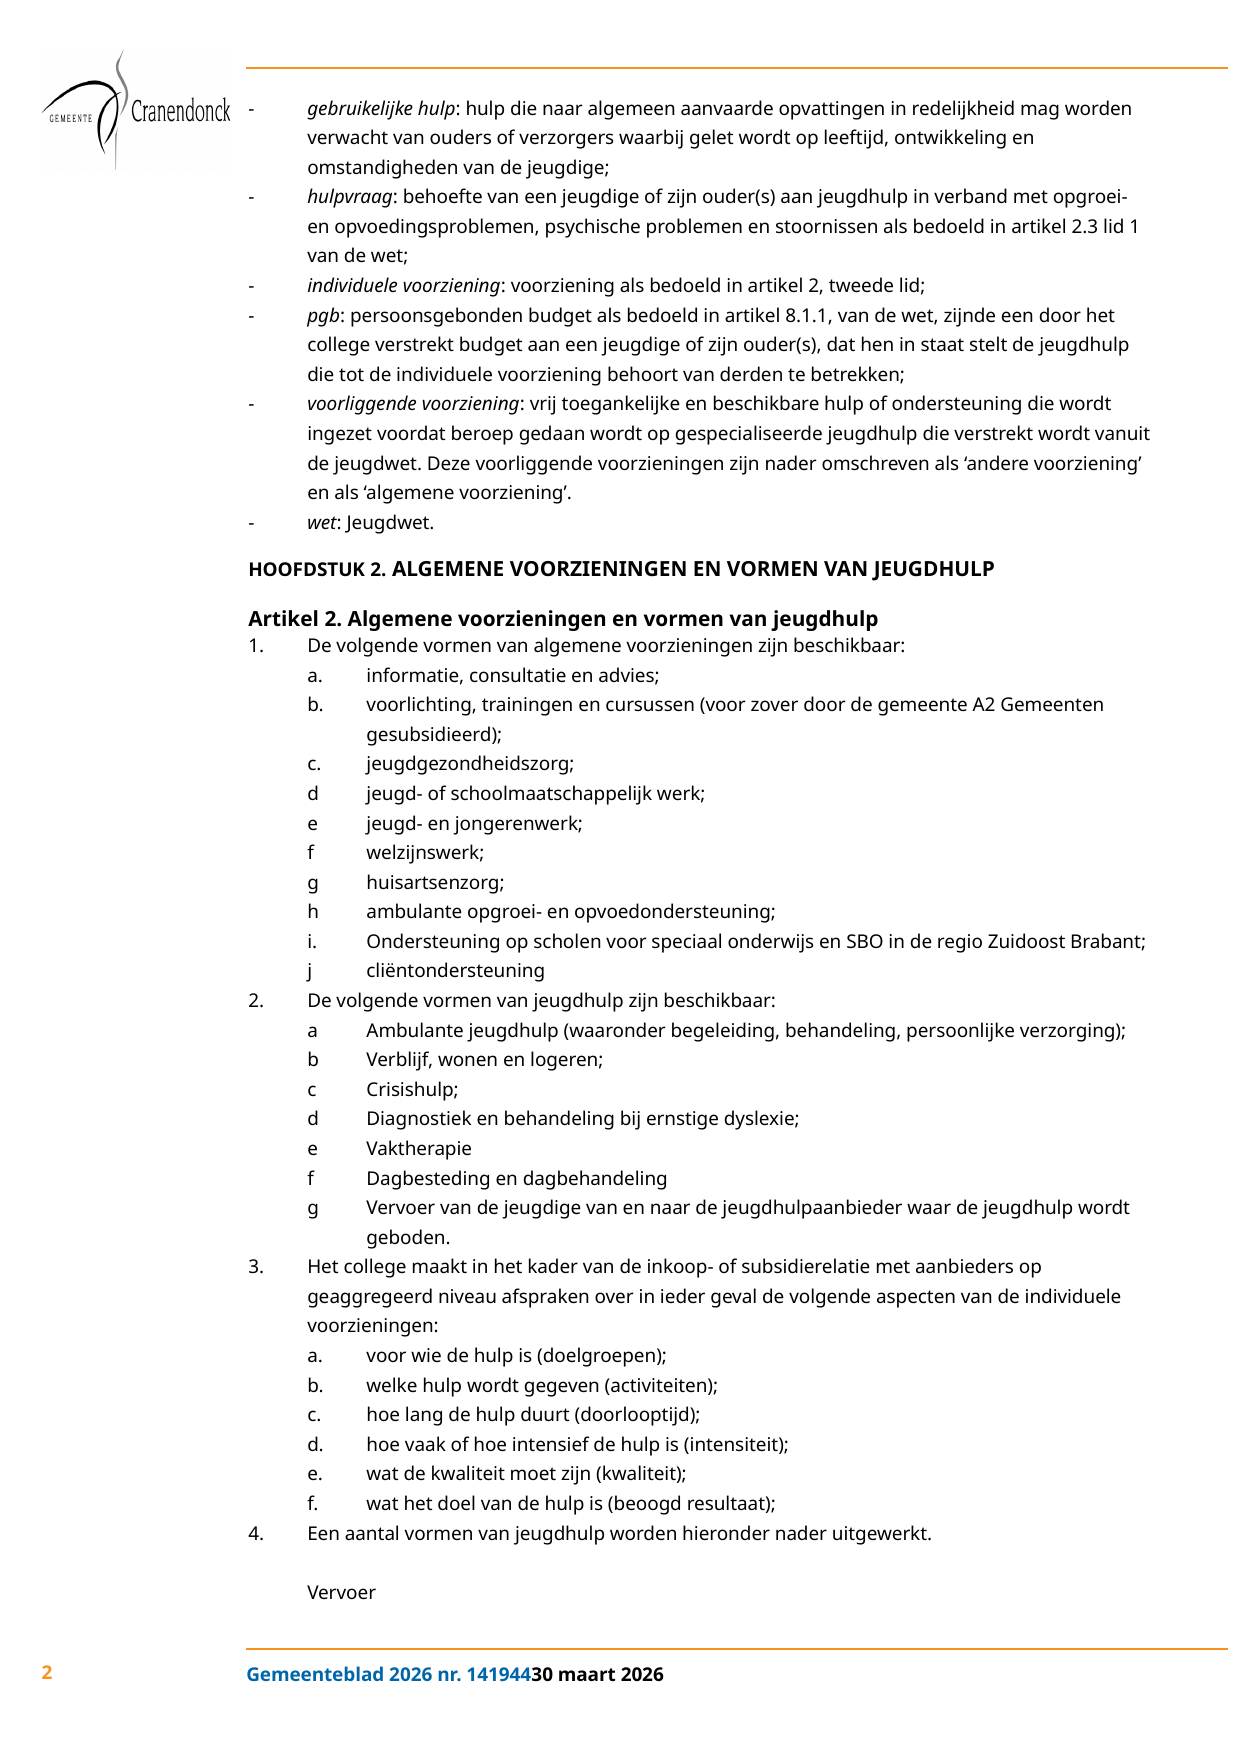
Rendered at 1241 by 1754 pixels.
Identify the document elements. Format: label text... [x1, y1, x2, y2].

list cliëntondersteuning [307, 958, 1152, 983]
list wet: Jeugdwet. [248, 509, 1152, 535]
list voorliggende voorziening: vrij toegankelijke en beschikbare hulp of ondersteuning die wordt ingezet voordat beroep gedaan wordt op gespecialiseerde jeugdhulp die verstrekt wordt vanuit de jeugdwet. Deze voorliggende voorzieningen zijn nader omschreven als ‘andere voorziening’ en als ‘algemene voorziening’. [248, 391, 1152, 505]
list Ambulante jeugdhulp (waaronder begeleiding, behandeling, persoonlijke verzorging); [307, 1017, 1152, 1043]
list hulpvraag: behoefte van een jeugdige of zijn ouder(s) aan jeugdhulp in verband met opgroei- en opvoedingsproblemen, psychische problemen en stoornissen als bedoeld in artikel 2.3 lid 1 van de wet; [248, 183, 1152, 268]
list voor wie de hulp is (doelgroepen); [307, 1342, 1152, 1368]
list Een aantal vormen van jeugdhulp worden hieronder nader uitgewerkt. [248, 1520, 1152, 1546]
list gebruikelijke hulp: hulp die naar algemeen aanvaarde opvattingen in redelijkheid mag worden verwacht van ouders of verzorgers waarbij gelet wordt op leeftijd, ontwikkeling en omstandigheden van de jeugdige; [248, 95, 1152, 180]
list wat de kwaliteit moet zijn (kwaliteit); [307, 1461, 1152, 1486]
list Vaktherapie [307, 1135, 1152, 1161]
list jeugd- of schoolmaatschappelijk werk; [307, 780, 1152, 806]
list pgb: persoonsgebonden budget als bedoeld in artikel 8.1.1, van de wet, zijnde een door het college verstrekt budget aan een jeugdige of zijn ouder(s), dat hen in staat stelt de jeugdhulp die tot de individuele voorziening behoort van derden te betrekken; [248, 302, 1152, 387]
list Vervoer [248, 1579, 1152, 1605]
list huisartsenzorg; [307, 869, 1152, 895]
list jeugd- en jongerenwerk; [307, 810, 1152, 836]
list hoe vaak of hoe intensief de hulp is (intensiteit); [307, 1431, 1152, 1457]
list Dagbesteding en dagbehandeling [307, 1165, 1152, 1191]
list individuele voorziening: voorziening als bedoeld in artikel 2, tweede lid; [248, 272, 1152, 298]
list De volgende vormen van jeugdhulp zijn beschikbaar: [248, 987, 1152, 1013]
list welke hulp wordt gegeven (activiteiten); [307, 1372, 1152, 1398]
list Ondersteuning op scholen voor speciaal onderwijs en SBO in de regio Zuidoost Brabant; [307, 928, 1152, 954]
list welzijnswerk; [307, 839, 1152, 865]
list informatie, consultatie en advies; [307, 662, 1152, 688]
list hoe lang de hulp duurt (doorlooptijd); [307, 1401, 1152, 1427]
text Artikel 2. Algemene voorzieningen en vormen van jeugdhulp [248, 604, 1152, 632]
list ambulante opgroei- en opvoedondersteuning; [307, 898, 1152, 924]
list voorlichting, trainingen en cursussen (voor zover door de gemeente A2 Gemeenten gesubsidieerd); [307, 691, 1152, 747]
list Het college maakt in het kader van de inkoop- of subsidierelatie met aanbieders op geaggregeerd niveau afspraken over in ieder geval de volgende aspecten van de individuele voorzieningen: [248, 1253, 1152, 1338]
list De volgende vormen van algemene voorzieningen zijn beschikbaar: [248, 632, 1152, 658]
list Vervoer van de jeugdige van en naar de jeugdhulpaanbieder waar de jeugdhulp wordt geboden. [307, 1194, 1152, 1250]
list jeugdgezondheidszorg; [307, 751, 1152, 776]
list Crisishulp; [307, 1076, 1152, 1102]
picture [41, 47, 231, 172]
text HOOFDSTUK 2. ALGEMENE VOORZIENINGEN EN VORMEN VAN JEUGDHULP [248, 554, 1152, 583]
list Diagnostiek en behandeling bij ernstige dyslexie; [307, 1106, 1152, 1131]
list wat het doel van de hulp is (beoogd resultaat); [307, 1490, 1152, 1516]
list Verblijf, wonen en logeren; [307, 1046, 1152, 1072]
